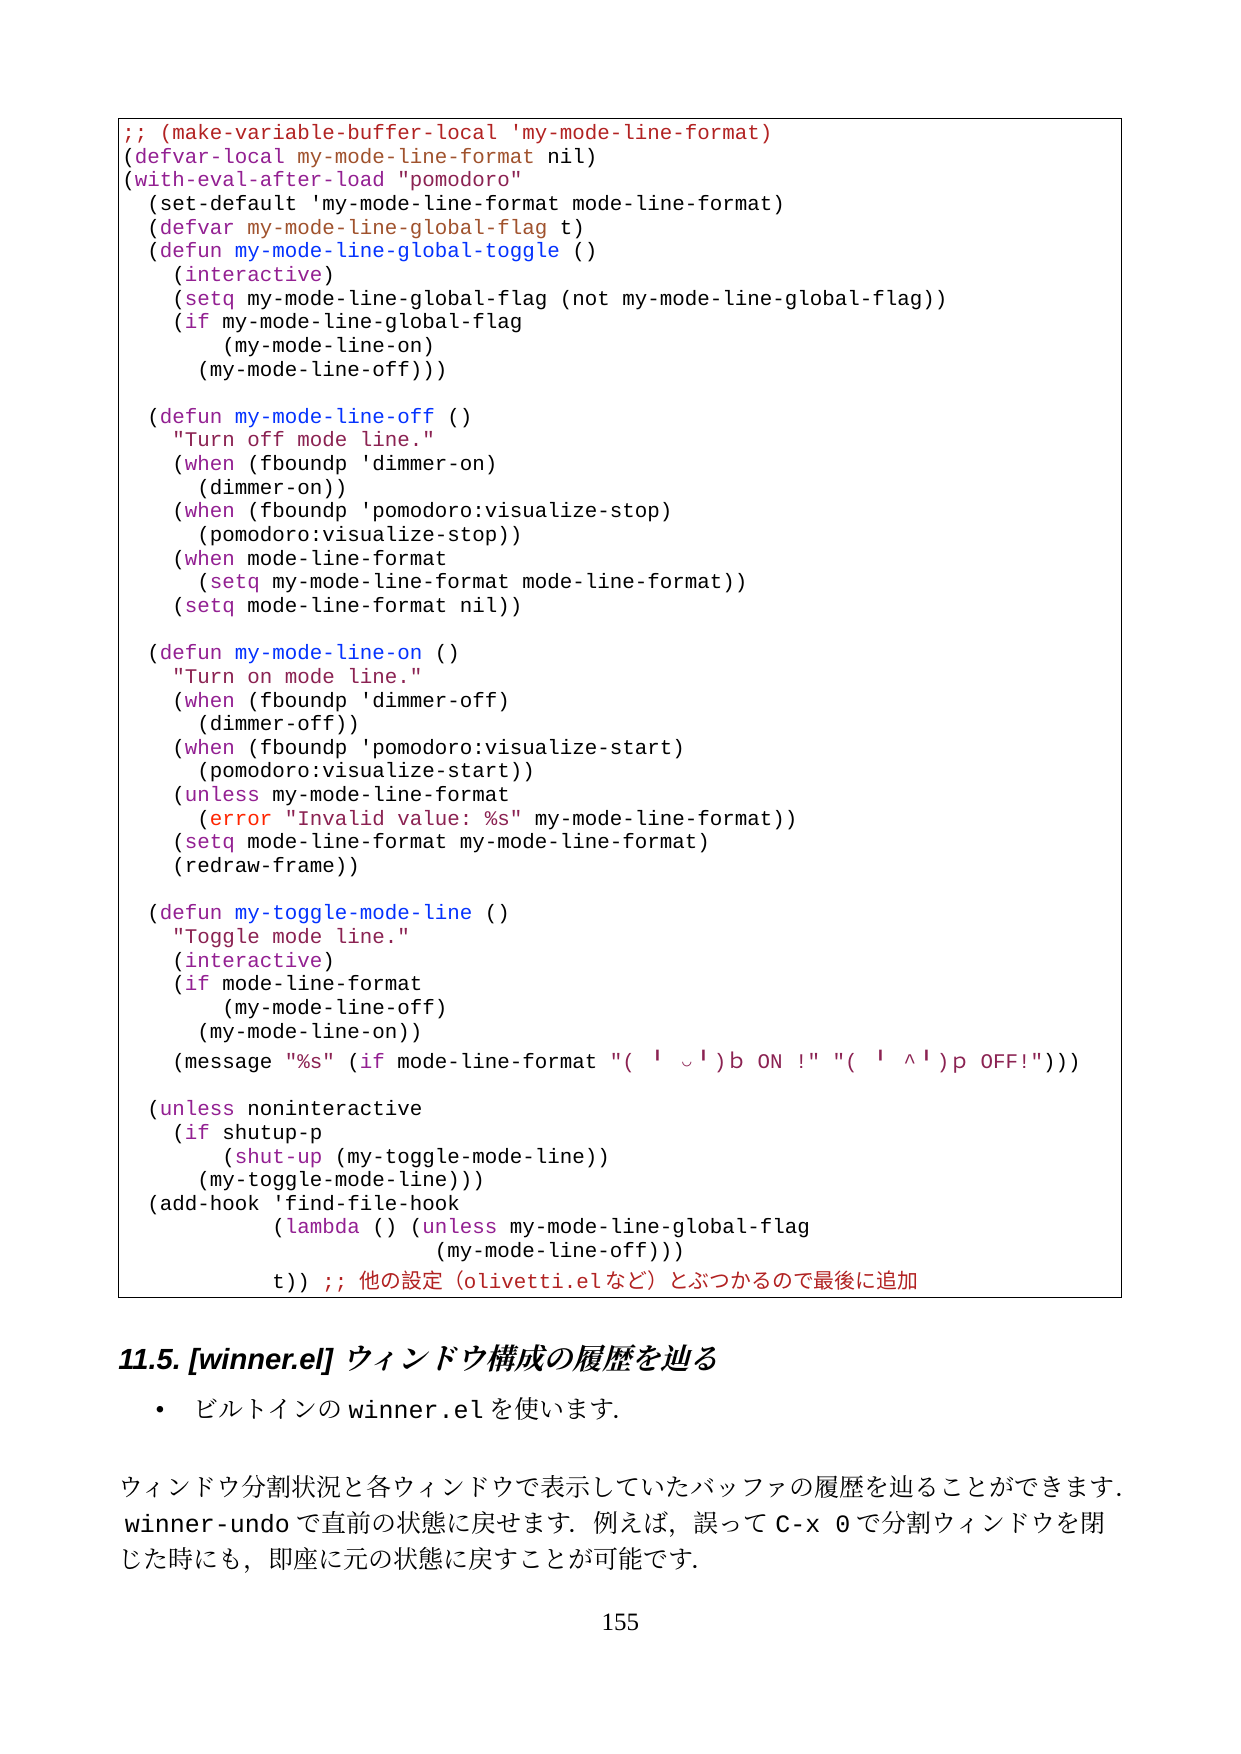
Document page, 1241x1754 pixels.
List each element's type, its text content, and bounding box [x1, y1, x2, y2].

text (setq my-mode-line-global-flag (not my-mode-line-global-flag)) [119, 284, 1121, 307]
text (setq my-mode-line-format mode-line-format)) [119, 567, 1121, 591]
text (set-default 'my-mode-line-format mode-line-format) [119, 189, 1121, 213]
text (shut-up (my-toggle-mode-line)) [119, 1142, 1121, 1165]
text (if mode-line-format [119, 969, 1121, 993]
text (my-mode-line-off))) [119, 1236, 1121, 1260]
text (error "Invalid value: %s" my-mode-line-format)) [119, 804, 1121, 827]
text t)) ;; 他の設定（olivetti.elなど）とぶつかるので最後に追加 [119, 1260, 1121, 1297]
text (setq mode-line-format nil)) [119, 591, 1121, 615]
text (my-mode-line-off))) [119, 354, 1121, 378]
text (if my-mode-line-global-flag [119, 307, 1121, 331]
text (add-hook 'find-file-hook [119, 1189, 1121, 1213]
text (defvar-local my-mode-line-format nil) [119, 142, 1121, 165]
text (unless noninteractive [119, 1094, 1121, 1118]
text (with-eval-after-load "pomodoro" [119, 165, 1121, 189]
text (pomodoro:visualize-stop)) [119, 520, 1121, 544]
text "Turn on mode line." [119, 662, 1121, 686]
text (defvar my-mode-line-global-flag t) [119, 213, 1121, 236]
text (setq mode-line-format my-mode-line-format) [119, 827, 1121, 851]
text (my-mode-line-on)) [119, 1017, 1121, 1040]
text (interactive) [119, 260, 1121, 284]
text (pomodoro:visualize-start)) [119, 757, 1121, 780]
text (when (fboundp 'dimmer-on) [119, 449, 1121, 473]
list ビルトインの winner.el を使います． [156, 1390, 1122, 1455]
text (interactive) [119, 946, 1121, 969]
text (my-toggle-mode-line))) [119, 1165, 1121, 1189]
text (my-mode-line-on) [119, 331, 1121, 354]
text (when (fboundp 'pomodoro:visualize-stop) [119, 496, 1121, 520]
text (defun my-toggle-mode-line () [119, 898, 1121, 922]
text (when (fboundp 'dimmer-off) [119, 686, 1121, 709]
text (unless my-mode-line-format [119, 780, 1121, 804]
subtitle [winner.el] ウィンドウ構成の履歴を辿る [118, 1336, 1122, 1377]
text (when mode-line-format [119, 544, 1121, 567]
text (defun my-mode-line-on () [119, 638, 1121, 662]
text ウィンドウ分割状況と各ウィンドウで表示していたバッファの履歴を辿ることができます． winner-undo で直前の状態に戻せます．例えば，誤って C-x 0 で分割ウィンドウを閉じた時にも，即座に元の状態に戻すことが可能です． [118, 1467, 1122, 1576]
text (dimmer-on)) [119, 473, 1121, 496]
text (my-mode-line-off) [119, 993, 1121, 1017]
text "Toggle mode line." [119, 922, 1121, 946]
text (defun my-mode-line-off () [119, 402, 1121, 426]
text (redraw-frame)) [119, 851, 1121, 875]
text (dimmer-off)) [119, 709, 1121, 733]
text (when (fboundp 'pomodoro:visualize-start) [119, 733, 1121, 757]
text (lambda () (unless my-mode-line-global-flag [119, 1213, 1121, 1236]
text (defun my-mode-line-global-toggle () [119, 236, 1121, 260]
text (if shutup-p [119, 1118, 1121, 1142]
text (message "%s" (if mode-line-format "( ╹ ◡╹)ｂ ON !" "( ╹ ^╹)ｐ OFF!"))) [119, 1040, 1121, 1071]
text "Turn off mode line." [119, 426, 1121, 449]
text ;; (make-variable-buffer-local 'my-mode-line-format) [119, 119, 1121, 142]
